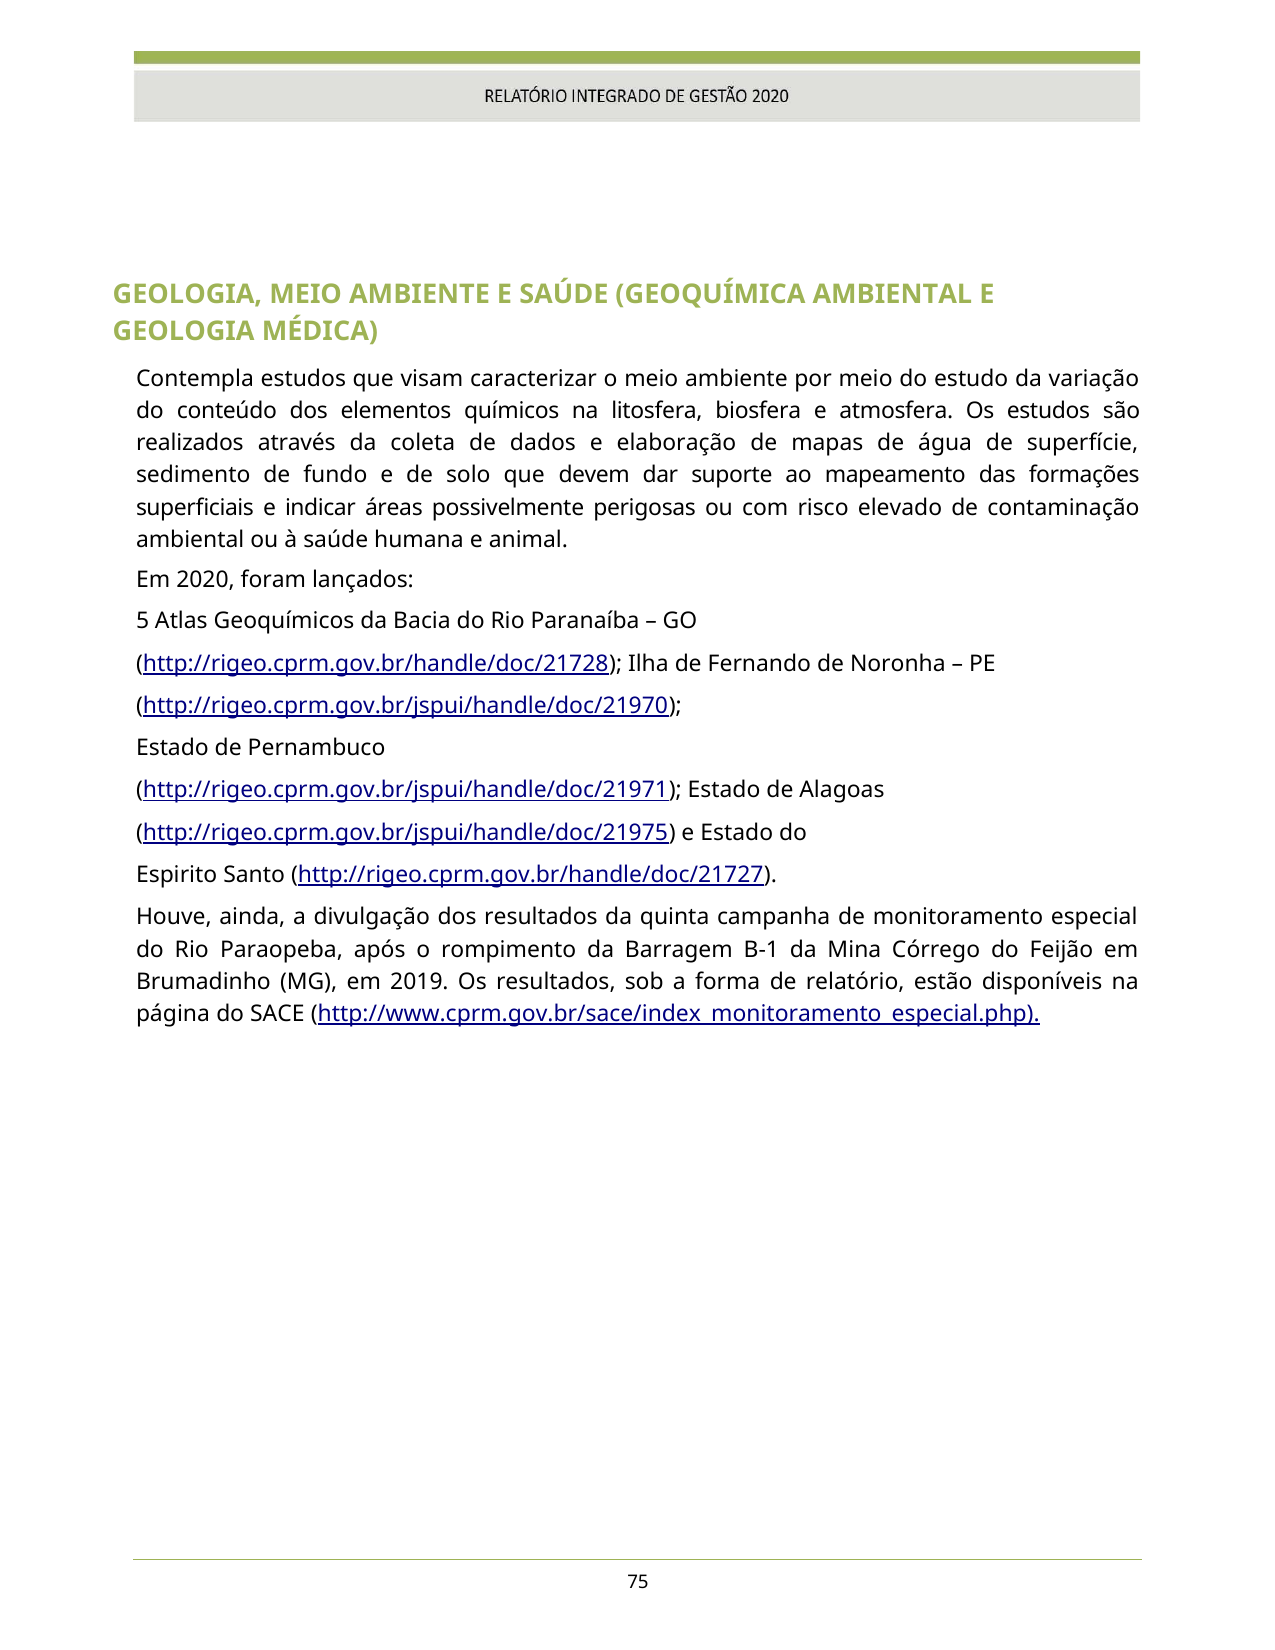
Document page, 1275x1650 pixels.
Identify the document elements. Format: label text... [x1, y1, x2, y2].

text Houve, ainda, a divulgação dos resultados da quinta campanha de monitoramento especial do Rio Paraopeba, após o rompimento da Barragem B-1 da Mina Córrego do Feijão em Brumadinho (MG), em 2019. Os resultados, sob a forma de relatório, estão disponíveis na página do SACE (http://www.cprm.gov.br/sace/index_monitoramento_especial.php). [136, 900, 1139, 1028]
text Contempla estudos que visam caracterizar o meio ambiente por meio do estudo da variação do conteúdo dos elementos químicos na litosfera, biosfera e atmosfera. Os estudos são realizados através da coleta de dados e elaboração de mapas de água de superfície, sedimento de fundo e de solo que devem dar suporte ao mapeamento das formações superficiais e indicar áreas possivelmente perigosas ou com risco elevado de contaminação ambiental ou à saúde humana e animal. [136, 362, 1140, 554]
text 5 Atlas Geoquímicos da Bacia do Rio Paranaíba – GO (http://rigeo.cprm.gov.br/handle/doc/21728); Ilha de Fernando de Noronha – PE (http://rigeo.cprm.gov.br/jspui/handle/doc/21970); [136, 604, 1129, 720]
text Em 2020, foram lançados: [136, 563, 1202, 594]
text Estado de Pernambuco (http://rigeo.cprm.gov.br/jspui/handle/doc/21971); Estado de Alagoas (http://rigeo.cprm.gov.br/jspui/handle/doc/21975) e Estado do Espirito Santo (http://rigeo.cprm.gov.br/handle/doc/21727). [136, 731, 888, 889]
subtitle GEOLOGIA, MEIO AMBIENTE E SAÚDE (GEOQUÍMICA AMBIENTAL E GEOLOGIA MÉDICA) [112, 274, 1099, 348]
